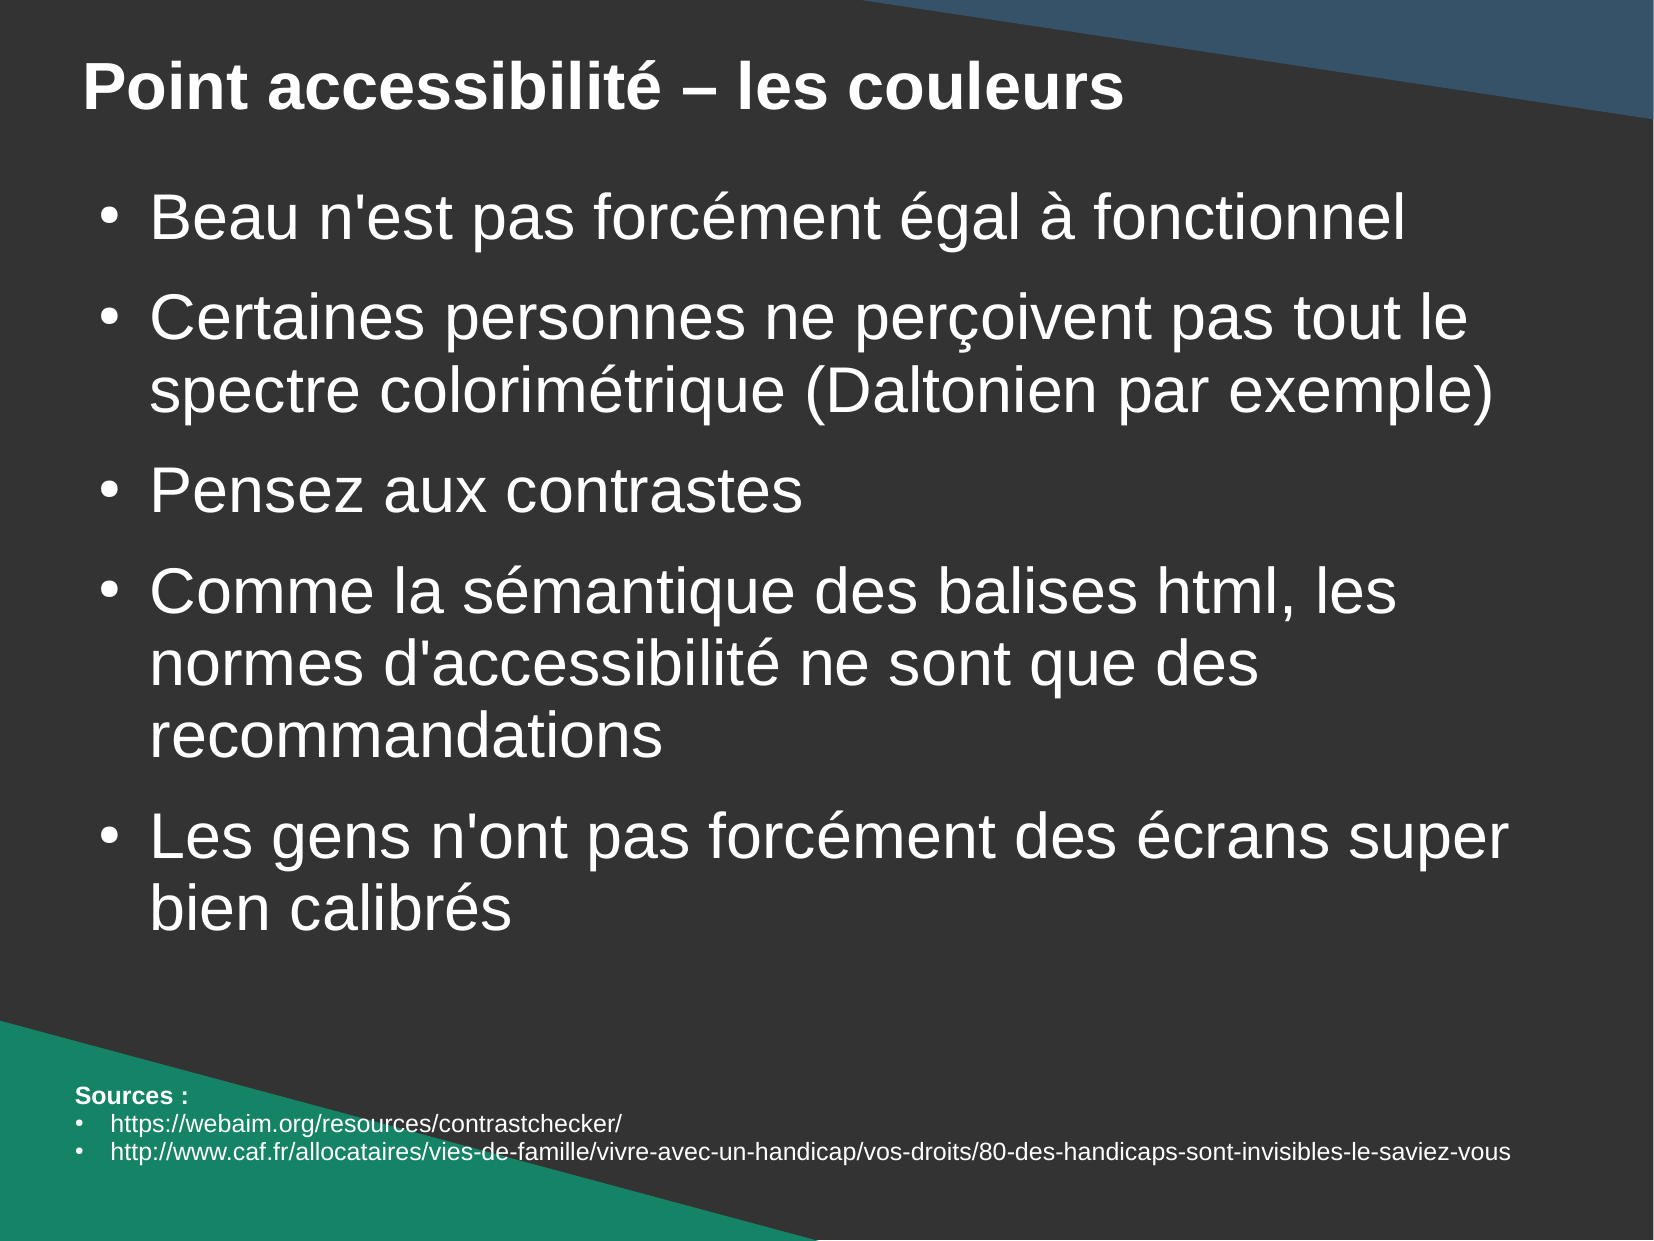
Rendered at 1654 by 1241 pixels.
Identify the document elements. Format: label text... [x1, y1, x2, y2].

text_box [860, 0, 1654, 120]
title Point accessibilité – les couleurs [82, 49, 1571, 162]
text_box Sources : https://webaim.org/resources/contrastchecker/ http://www.caf.fr/allocataires/vies-de-famille/vivre-avec-un-handicap/vos-droits/80-des-handicaps-sont-invisibles-le-saviez-vous [60, 1074, 1546, 1241]
list Beau n'est pas forcément égal à fonctionnel Certaines personnes ne perçoivent pas tout le spectre colorimétrique (Daltonien par exemple) Pensez aux contrastes Comme la sémantique des balises html, les normes d'accessibilité ne sont que des recommandations Les gens n'ont pas forcément des écrans super bien calibrés [80, 180, 1605, 945]
text_box [0, 1020, 199, 1241]
